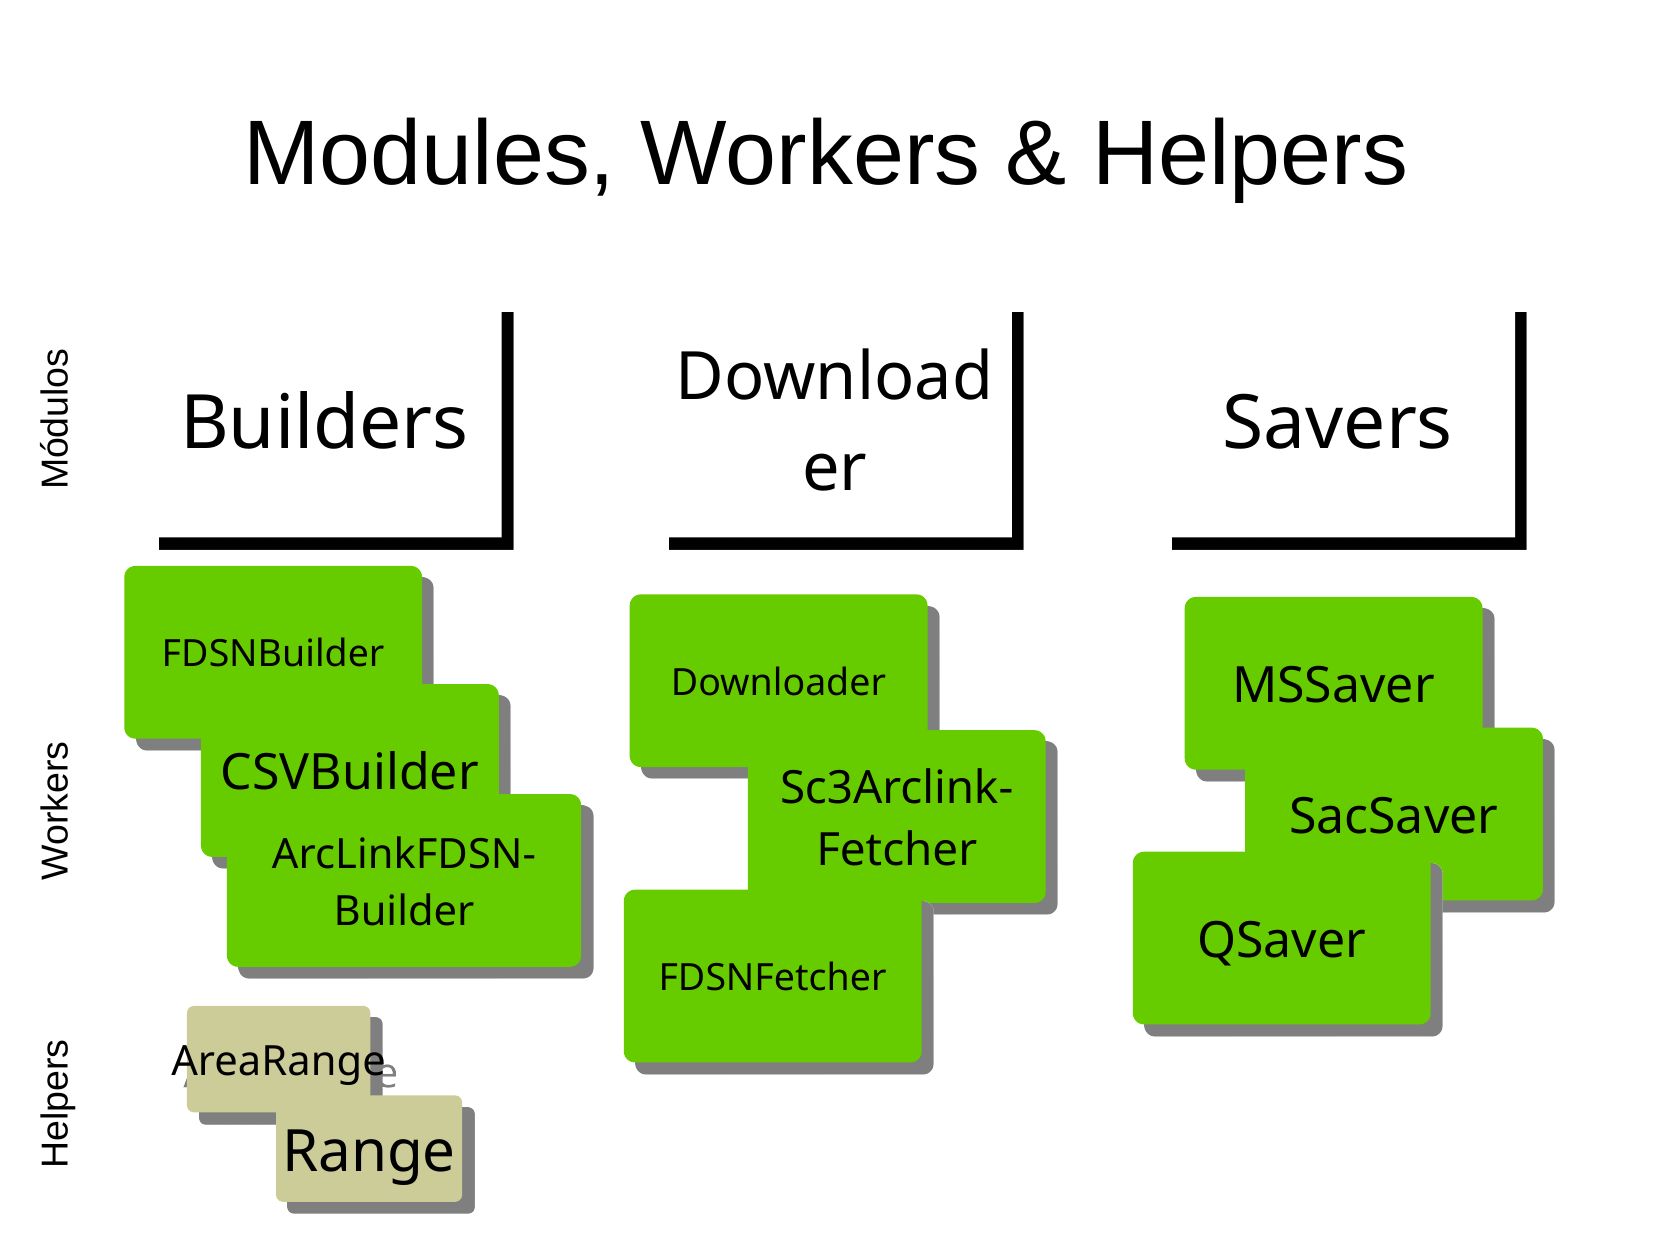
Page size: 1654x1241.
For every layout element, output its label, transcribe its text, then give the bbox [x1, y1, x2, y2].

text_box Range [276, 1095, 463, 1202]
text_box FDSNBuilder [124, 565, 423, 739]
text_box Downloader [657, 301, 1012, 538]
text_box CSVBuilder [200, 684, 499, 857]
text_box Builders [147, 301, 502, 538]
title Modules, Workers & Helpers [82, 49, 1571, 257]
text_box Savers [1160, 301, 1516, 538]
text_box AreaRange [186, 1005, 371, 1113]
text_box Workers [26, 726, 83, 895]
text_box MSSaver [1184, 596, 1483, 770]
text_box Módulos [26, 333, 83, 505]
text_box Sc3Arclink- Fetcher [747, 730, 1046, 903]
text_box QSaver [1132, 851, 1431, 1025]
text_box ArcLinkFDSN- Builder [226, 794, 582, 967]
text_box Downloader [629, 594, 928, 768]
text_box FDSNFetcher [623, 889, 922, 1063]
text_box SacSaver [1245, 727, 1543, 901]
text_box Helpers [26, 1024, 83, 1184]
